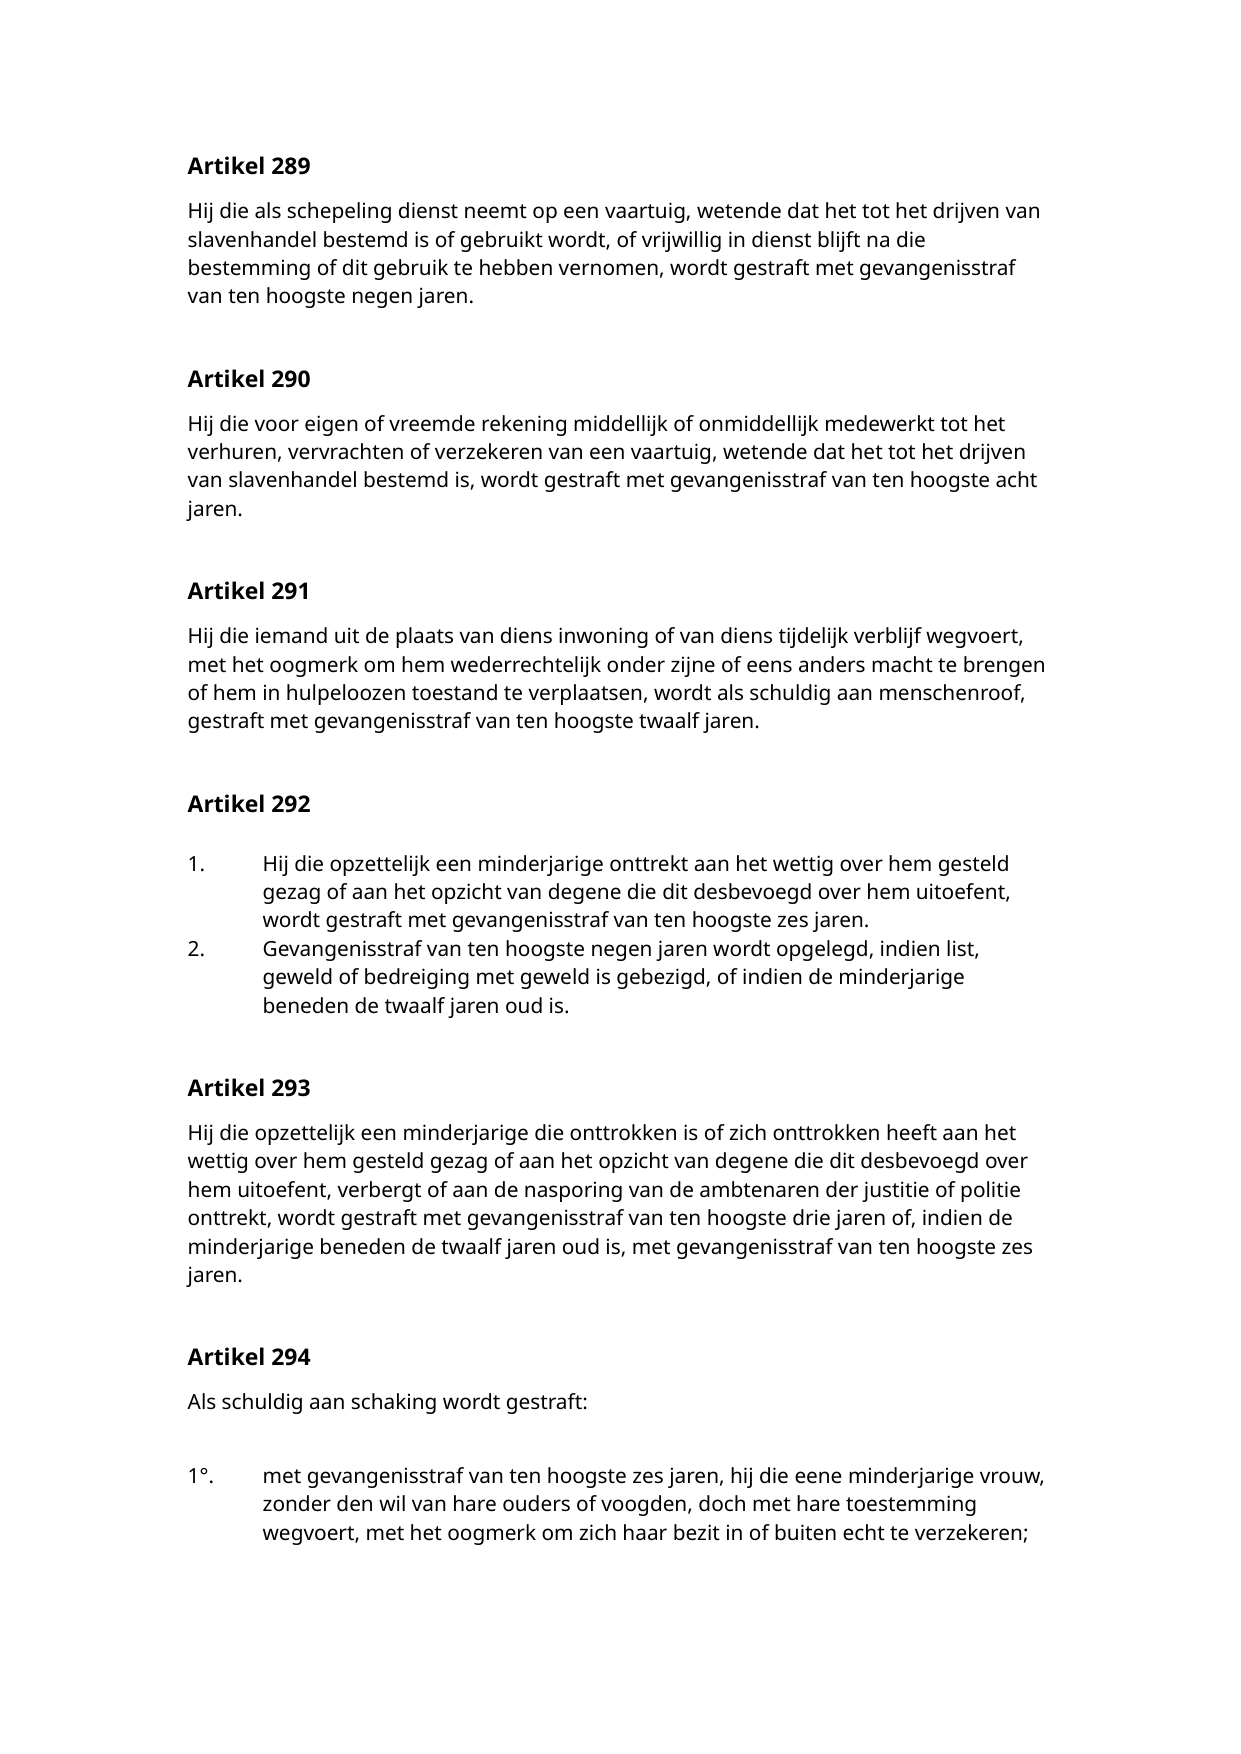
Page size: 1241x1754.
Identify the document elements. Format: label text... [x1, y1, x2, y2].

subtitle Artikel 292 [187, 787, 1053, 819]
text Hij die opzettelijk een minderjarige die onttrokken is of zich onttrokken heeft aan het wettig over hem gesteld gezag of aan het opzicht van degene die dit desbevoegd over hem uitoefent, verbergt of aan de nasporing van de ambtenaren der justitie of politie onttrekt, wordt gestraft met gevangenisstraf van ten hoogste drie jaren of, indien de minderjarige beneden de twaalf jaren oud is, met gevangenisstraf van ten hoogste zes jaren. [187, 1118, 1053, 1289]
list met gevangenisstraf van ten hoogste zes jaren, hij die eene minderjarige vrouw, zonder den wil van hare ouders of voogden, doch met hare toestemming wegvoert, met het oogmerk om zich haar bezit in of buiten echt te verzekeren; [187, 1461, 1053, 1546]
subtitle Artikel 294 [187, 1341, 1053, 1372]
text Hij die voor eigen of vreemde rekening middellijk of onmiddellijk medewerkt tot het verhuren, vervrachten of verzekeren van een vaartuig, wetende dat het tot het drijven van slavenhandel bestemd is, wordt gestraft met gevangenisstraf van ten hoogste acht jaren. [187, 409, 1053, 522]
subtitle Artikel 290 [187, 362, 1053, 394]
text Als schuldig aan schaking wordt gestraft: [187, 1387, 1053, 1416]
subtitle Artikel 291 [187, 575, 1053, 606]
text Hij die als schepeling dienst neemt op een vaartuig, wetende dat het tot het drijven van slavenhandel bestemd is of gebruikt wordt, of vrijwillig in dienst blijft na die bestemming of dit gebruik te hebben vernomen, wordt gestraft met gevangenisstraf van ten hoogste negen jaren. [187, 196, 1053, 310]
list Hij die opzettelijk een minderjarige onttrekt aan het wettig over hem gesteld gezag of aan het opzicht van degene die dit desbevoegd over hem uitoefent, wordt gestraft met gevangenisstraf van ten hoogste zes jaren. [187, 849, 1053, 934]
text Hij die iemand uit de plaats van diens inwoning of van diens tijdelijk verblijf wegvoert, met het oogmerk om hem wederrechtelijk onder zijne of eens anders macht te brengen of hem in hulpeloozen toestand te verplaatsen, wordt als schuldig aan menschenroof, gestraft met gevangenisstraf van ten hoogste twaalf jaren. [187, 621, 1053, 735]
subtitle Artikel 293 [187, 1072, 1053, 1103]
list Gevangenisstraf van ten hoogste negen jaren wordt opgelegd, indien list, geweld of bedreiging met geweld is gebezigd, of indien de minderjarige beneden de twaalf jaren oud is. [187, 934, 1053, 1019]
subtitle Artikel 289 [187, 150, 1053, 181]
